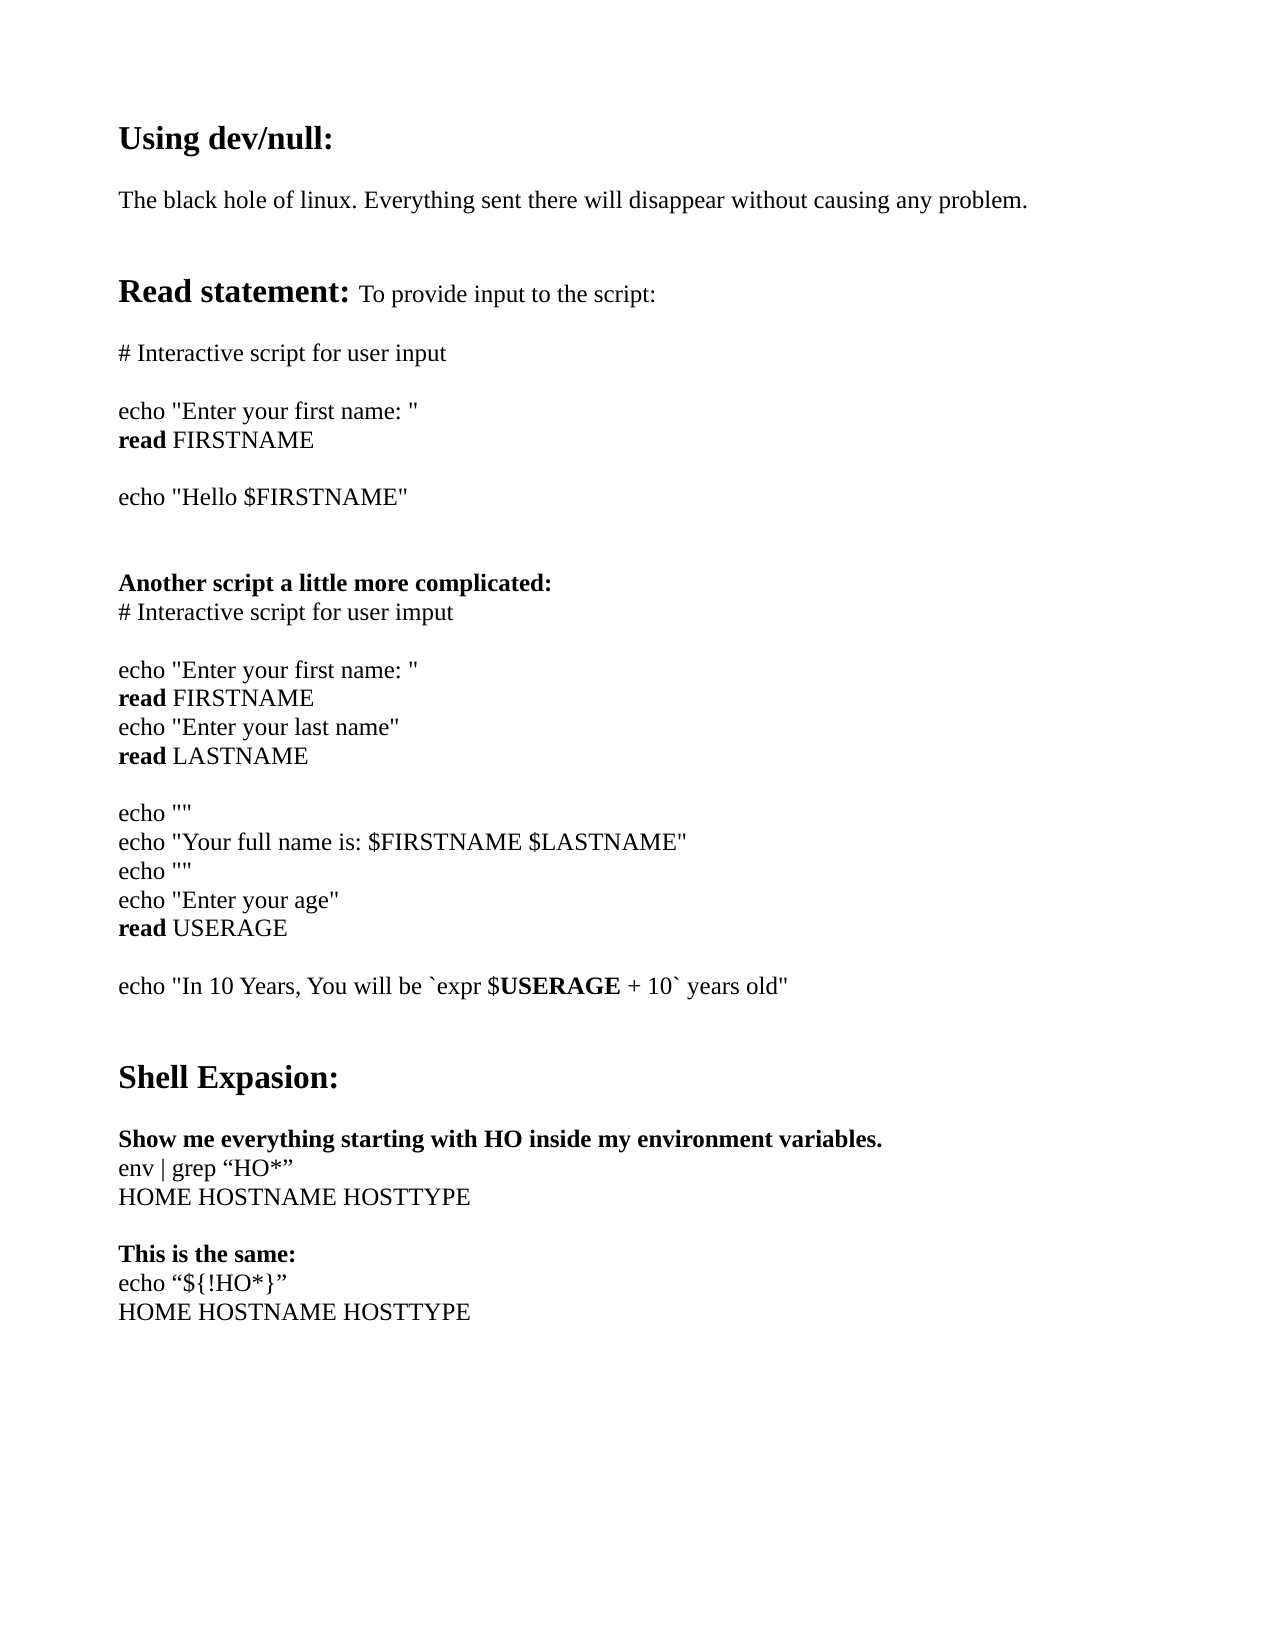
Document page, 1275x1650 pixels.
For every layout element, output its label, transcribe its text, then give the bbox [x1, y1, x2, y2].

text env | grep “HO*” [118, 1153, 1157, 1182]
text echo "Enter your first name: " [118, 396, 1157, 425]
text # Interactive script for user imput [118, 597, 1157, 626]
text Another script a little more complicated: [118, 568, 1157, 597]
text echo "Enter your last name" [118, 712, 1157, 741]
text read USERAGE [118, 913, 1157, 942]
text echo "Your full name is: $FIRSTNAME $LASTNAME" [118, 827, 1157, 856]
text HOME HOSTNAME HOSTTYPE [118, 1182, 1157, 1211]
text echo "Enter your age" [118, 885, 1157, 913]
text echo "Hello $FIRSTNAME" [118, 482, 1157, 511]
text echo "" [118, 856, 1157, 885]
text Using dev/null: [118, 118, 1157, 156]
text This is the same: [118, 1239, 1157, 1268]
text read LASTNAME [118, 741, 1157, 770]
text Read statement: To provide input to the script: [118, 271, 1157, 310]
text # Interactive script for user input [118, 338, 1157, 367]
text read FIRSTNAME [118, 683, 1157, 712]
text Show me everything starting with HO inside my environment variables. [118, 1124, 1157, 1153]
text echo “${!HO*}” [118, 1268, 1157, 1297]
text read FIRSTNAME [118, 425, 1157, 453]
text echo "" [118, 798, 1157, 827]
text echo "In 10 Years, You will be `expr $USERAGE + 10` years old" [118, 971, 1157, 1000]
text echo "Enter your first name: " [118, 655, 1157, 683]
text HOME HOSTNAME HOSTTYPE [118, 1297, 1157, 1326]
text The black hole of linux. Everything sent there will disappear without causing any problem. [118, 185, 1157, 214]
text Shell Expasion: [118, 1057, 1157, 1096]
